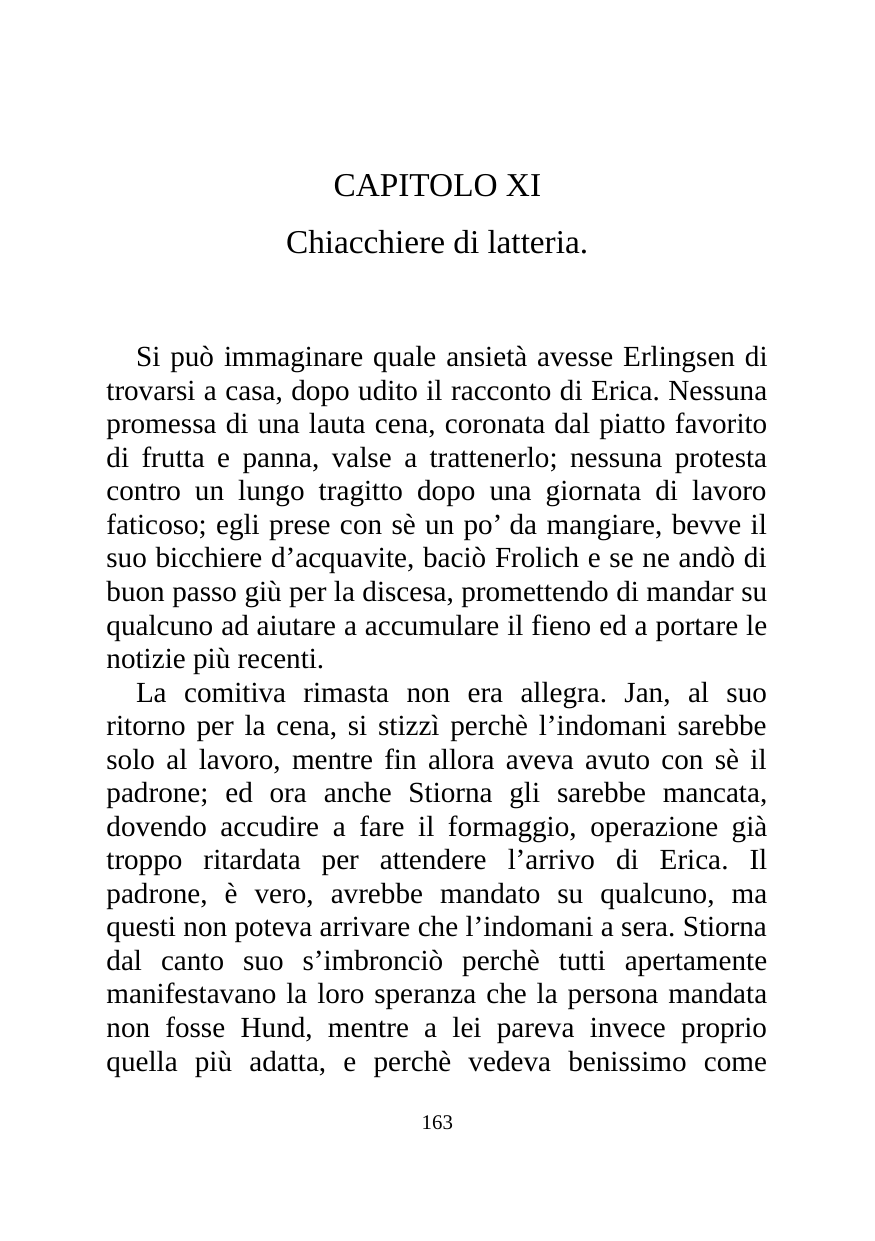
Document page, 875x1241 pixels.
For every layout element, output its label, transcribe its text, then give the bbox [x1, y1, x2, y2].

text La comitiva rimasta non era allegra. Jan, al suo ritorno per la cena, si stizzì perchè l’indomani sarebbe solo al lavoro, mentre fin allora aveva avuto con sè il padrone; ed ora anche Stiorna gli sarebbe mancata, dovendo accudire a fare il formaggio, operazione già troppo ritardata per attendere l’arrivo di Erica. Il padrone, è vero, avrebbe mandato su qualcuno, ma questi non poteva arrivare che l’indomani a sera. Stiorna dal canto suo s’imbronciò perchè tutti apertamente manifestavano la loro speranza che la persona mandata non fosse Hund, mentre a lei pareva invece proprio quella più adatta, e perchè vedeva benissimo come [106, 675, 768, 1077]
text Si può immaginare quale ansietà avesse Erlingsen di trovarsi a casa, dopo udito il racconto di Erica. Nessuna promessa di una lauta cena, coronata dal piatto favorito di frutta e panna, valse a trattenerlo; nessuna protesta contro un lungo tragitto dopo una giornata di lavoro faticoso; egli prese con sè un po’ da mangiare, bevve il suo bicchiere d’acquavite, baciò Frolich e se ne andò di buon passo giù per la discesa, promettendo di mandar su qualcuno ad aiutare a accumulare il fieno ed a portare le notizie più recenti. [106, 339, 768, 675]
subtitle CAPITOLO XI Chiacchiere di latteria. [106, 165, 768, 261]
